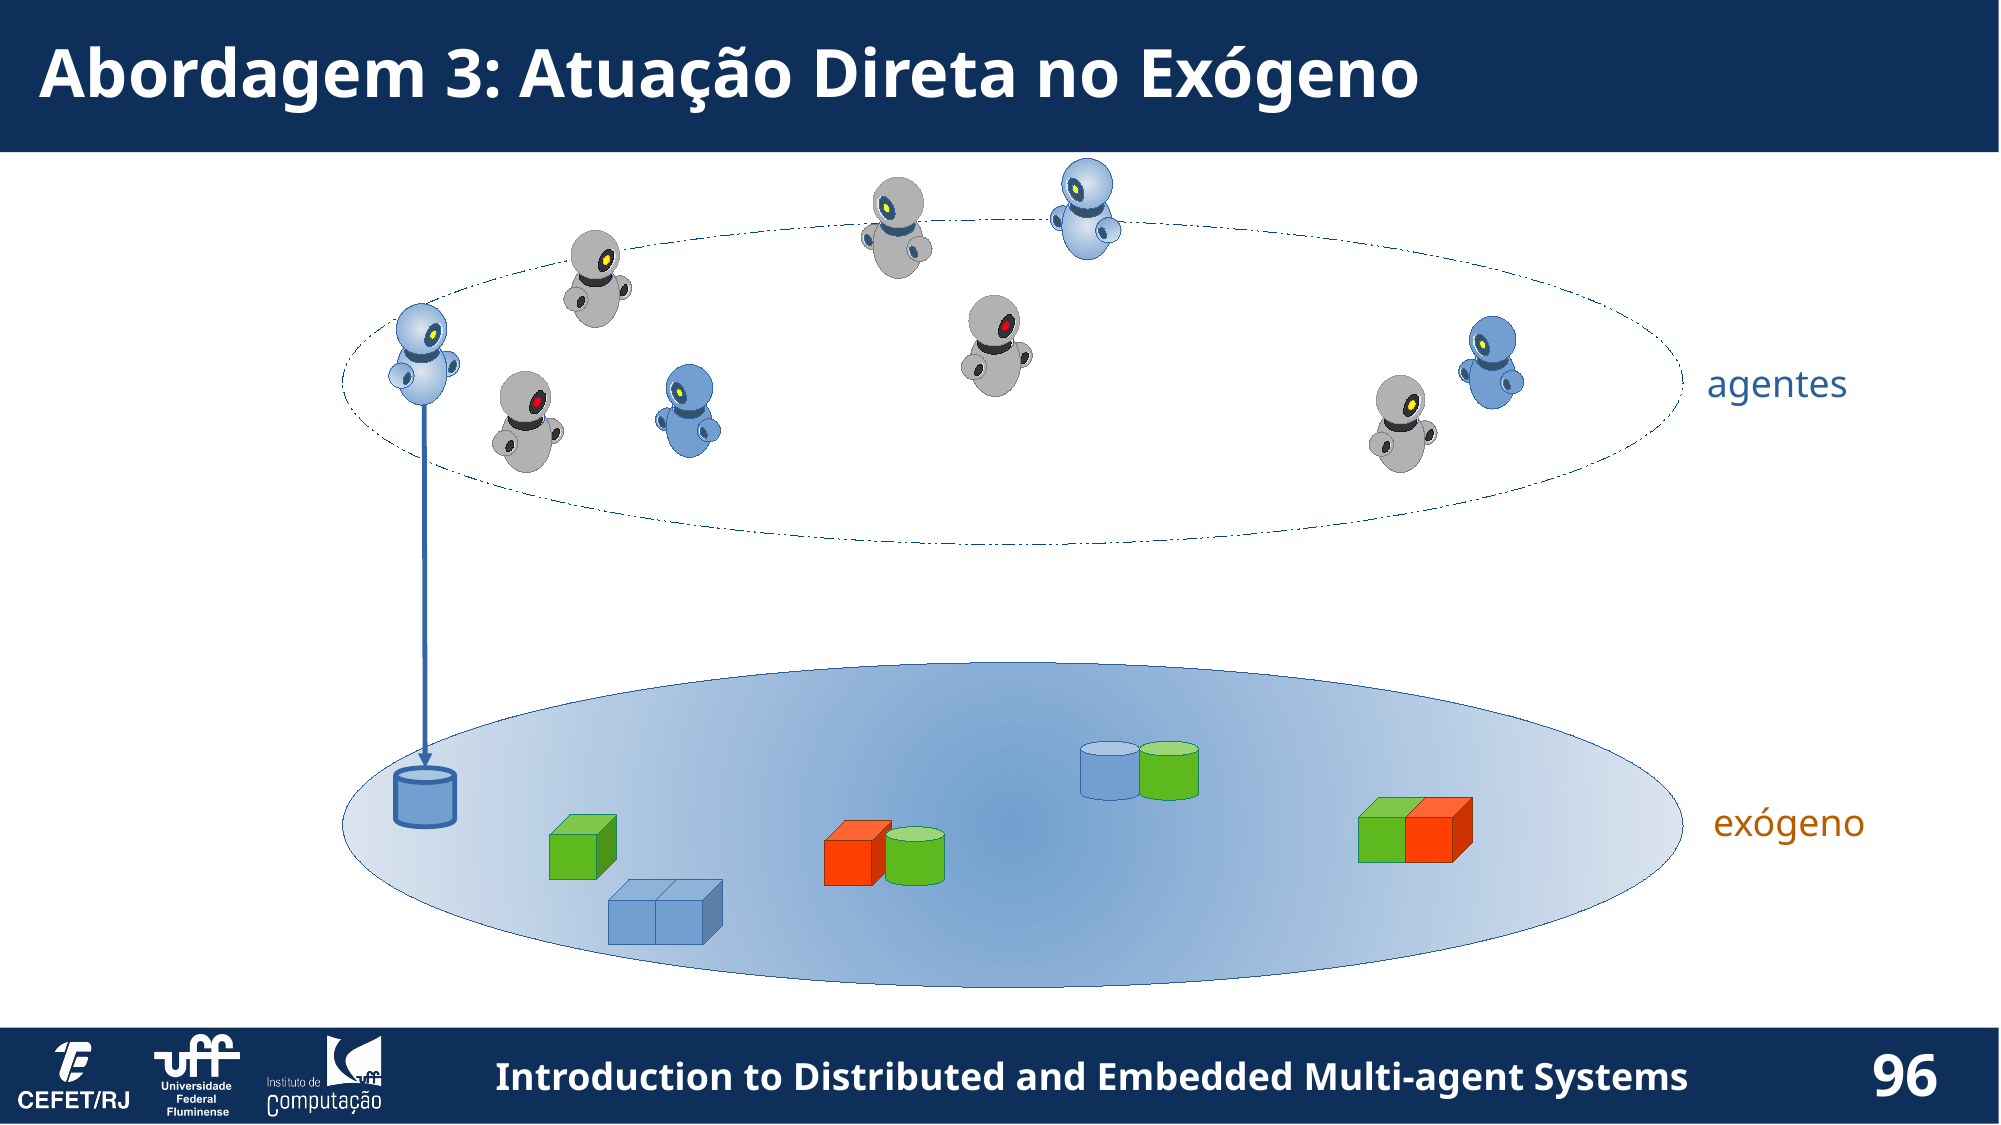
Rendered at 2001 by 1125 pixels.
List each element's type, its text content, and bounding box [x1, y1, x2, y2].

picture [153, 1033, 241, 1121]
text_box [655, 364, 721, 458]
text_box [492, 371, 564, 473]
text_box Abordagem 3: Atuação Direta no Exógeno [25, 23, 1999, 119]
text_box [1458, 316, 1524, 410]
text_box [388, 303, 460, 406]
text_box [961, 295, 1033, 397]
text_box [563, 230, 632, 328]
text_box [861, 177, 933, 279]
picture [265, 1033, 383, 1117]
text_box exógeno [1612, 791, 1967, 852]
text_box [342, 662, 1674, 988]
text_box agentes [1600, 352, 1955, 413]
text_box [1050, 158, 1122, 260]
text_box [1369, 375, 1438, 473]
picture [18, 1021, 129, 1125]
